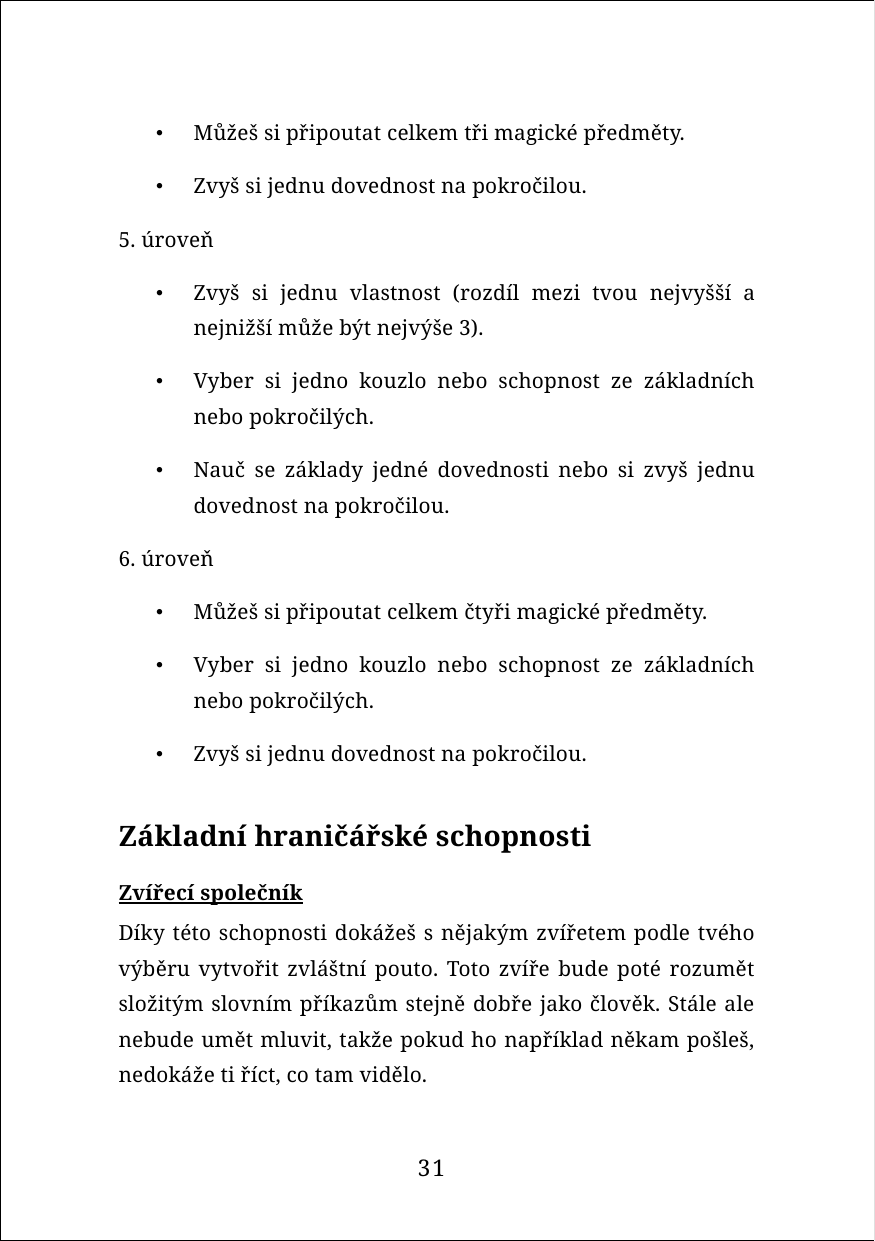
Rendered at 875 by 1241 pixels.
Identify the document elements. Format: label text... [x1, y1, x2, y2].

list Vyber si jedno kouzlo nebo schopnost ze základních nebo pokročilých. [156, 651, 756, 714]
list Můžeš si připoutat celkem čtyři magické předměty. [156, 597, 756, 626]
subtitle Zvířecí společník [118, 878, 756, 907]
text 5. úroveň [118, 225, 756, 253]
list Zvyš si jednu dovednost na pokročilou. [156, 171, 756, 200]
list Můžeš si připoutat celkem tři magické předměty. [156, 118, 756, 147]
list Vyber si jedno kouzlo nebo schopnost ze základních nebo pokročilých. [156, 367, 756, 431]
text 6. úroveň [118, 544, 756, 573]
list Zvyš si jednu vlastnost (rozdíl mezi tvou nejvyšší a nejnižší může být nejvýše 3). [156, 278, 756, 342]
list Nauč se základy jedné dovednosti nebo si zvyš jednu dovednost na pokročilou. [156, 455, 756, 519]
subtitle Základní hraničářské schopnosti [118, 816, 756, 854]
text Díky této schopnosti dokážeš s nějakým zvířetem podle tvého výběru vytvořit zvláštní pouto. Toto zvíře bude poté rozumět složitým slovním příkazům stejně dobře jako člověk. Stále ale nebude umět mluvit, takže pokud ho například někam pošleš, nedokáže ti říct, co tam vidělo. [118, 918, 756, 1089]
list Zvyš si jednu dovednost na pokročilou. [156, 739, 756, 768]
